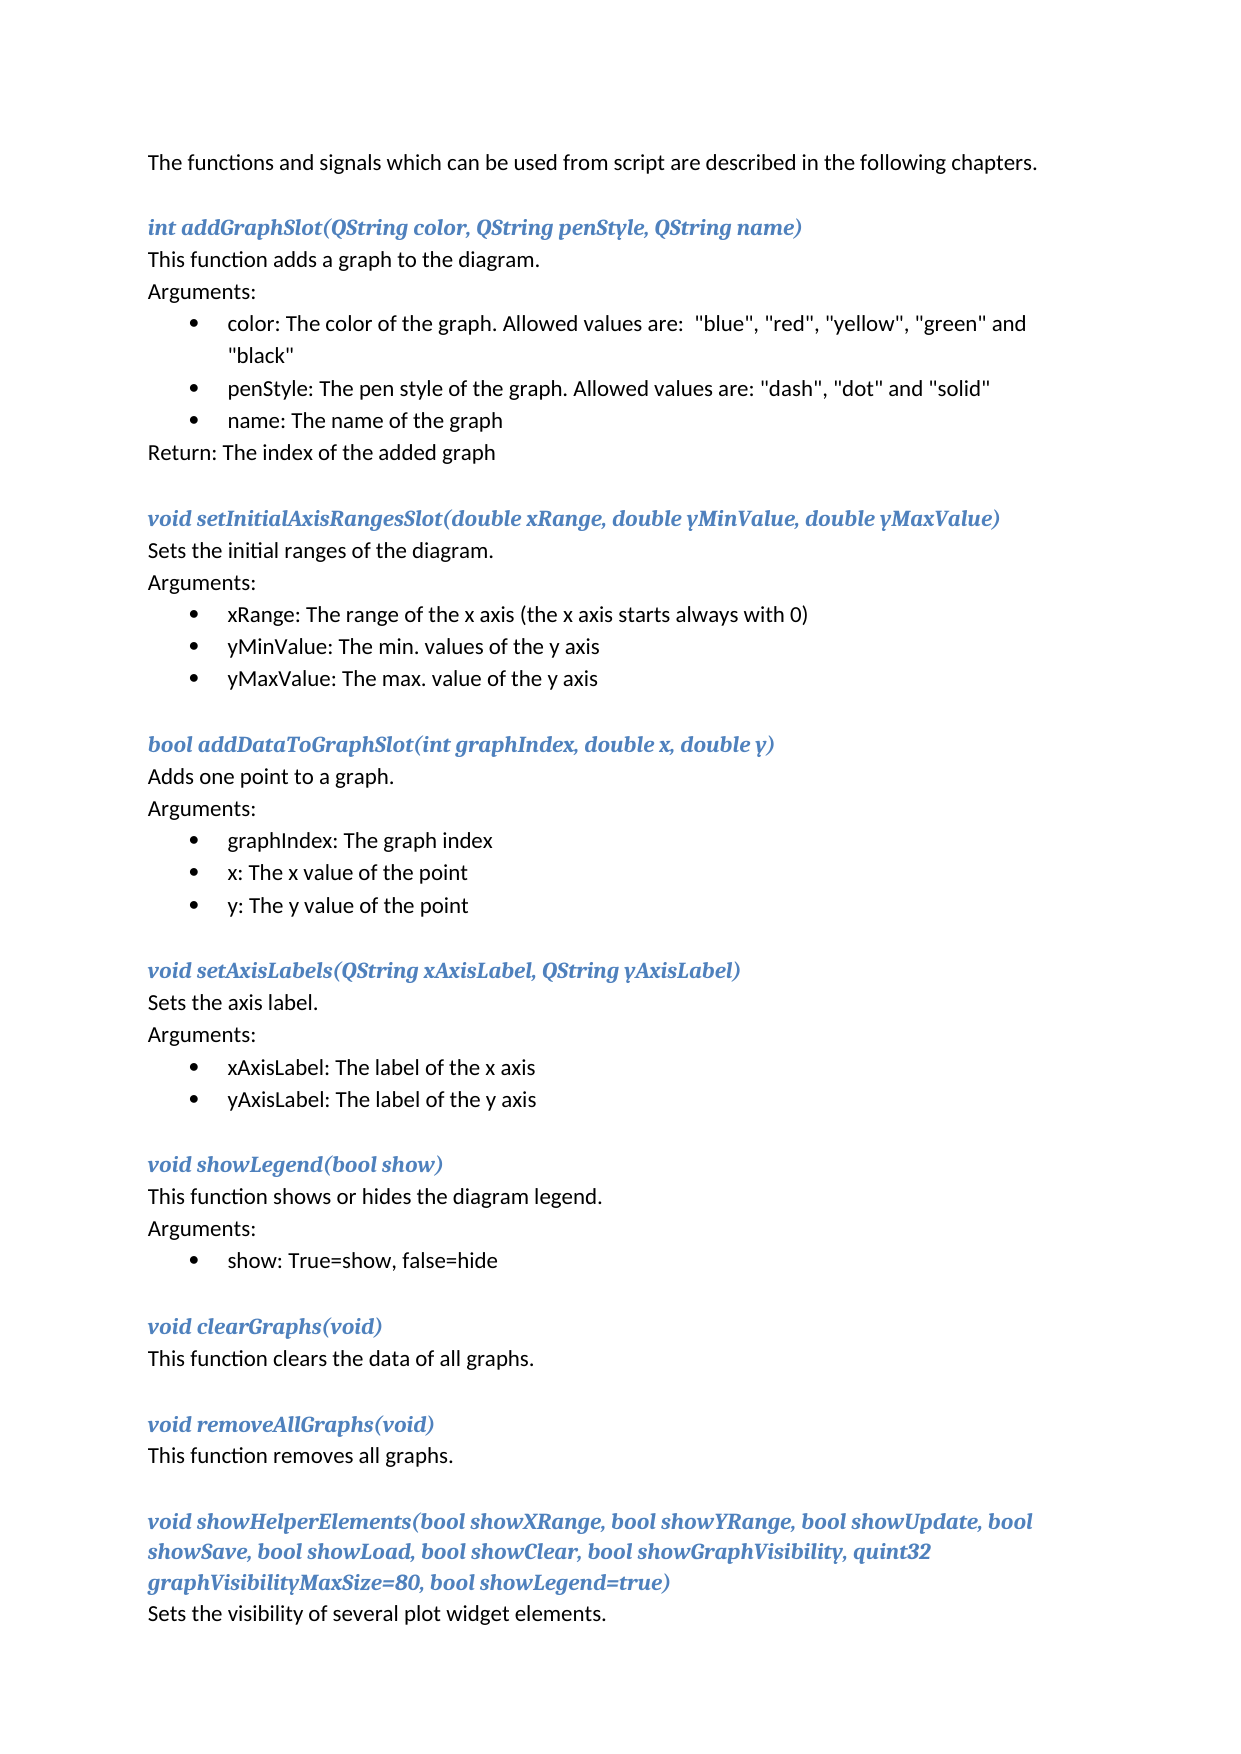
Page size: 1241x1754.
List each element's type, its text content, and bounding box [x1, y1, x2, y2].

list y: The y value of the point [190, 891, 1093, 919]
list x: The x value of the point [190, 858, 1093, 887]
text Arguments: [148, 1214, 1093, 1242]
text Arguments: [148, 568, 1093, 596]
text Return: The index of the added graph [148, 438, 1093, 466]
subtitle void showLegend(bool show) [148, 1152, 1093, 1178]
subtitle int addGraphSlot(QString color, QString penStyle, QString name) [148, 215, 1093, 241]
text Sets the visibility of several plot widget elements. [148, 1599, 1093, 1628]
subtitle void setAxisLabels(QString xAxisLabel, QString yAxisLabel) [148, 958, 1093, 984]
text This function removes all graphs. [148, 1442, 1093, 1470]
list xRange: The range of the x axis (the x axis starts always with 0) [190, 600, 1093, 628]
subtitle void setInitialAxisRangesSlot(double xRange, double yMinValue, double yMaxValue) [148, 506, 1093, 532]
text The functions and signals which can be used from script are described in the following chapters. [148, 148, 1093, 176]
text Arguments: [148, 277, 1093, 305]
list xAxisLabel: The label of the x axis [190, 1053, 1093, 1081]
list yMinValue: The min. values of the y axis [190, 632, 1093, 660]
text Sets the initial ranges of the diagram. [148, 536, 1093, 564]
text This function shows or hides the diagram legend. [148, 1182, 1093, 1210]
list yMaxValue: The max. value of the y axis [190, 664, 1093, 692]
list color: The color of the graph. Allowed values are: "blue", "red", "yellow", "green" and "black" [190, 309, 1093, 370]
text Adds one point to a graph. [148, 762, 1093, 790]
text Sets the axis label. [148, 988, 1093, 1016]
list graphIndex: The graph index [190, 826, 1093, 854]
list name: The name of the graph [190, 406, 1093, 434]
text Arguments: [148, 1020, 1093, 1048]
text This function clears the data of all graphs. [148, 1344, 1093, 1372]
list yAxisLabel: The label of the y axis [190, 1085, 1093, 1113]
subtitle void removeAllGraphs(void) [148, 1411, 1093, 1438]
subtitle bool addDataToGraphSlot(int graphIndex, double x, double y) [148, 732, 1093, 758]
text This function adds a graph to the diagram. [148, 245, 1093, 273]
subtitle void clearGraphs(void) [148, 1314, 1093, 1340]
text Arguments: [148, 794, 1093, 822]
list show: True=show, false=hide [190, 1247, 1093, 1275]
list penStyle: The pen style of the graph. Allowed values are: "dash", "dot" and "solid" [190, 374, 1093, 402]
subtitle void showHelperElements(bool showXRange, bool showYRange, bool showUpdate, bool showSave, bool showLoad, bool showClear, bool showGraphVisibility, quint32 graphVisibilityMaxSize=80, bool showLegend=true) [148, 1509, 1093, 1596]
